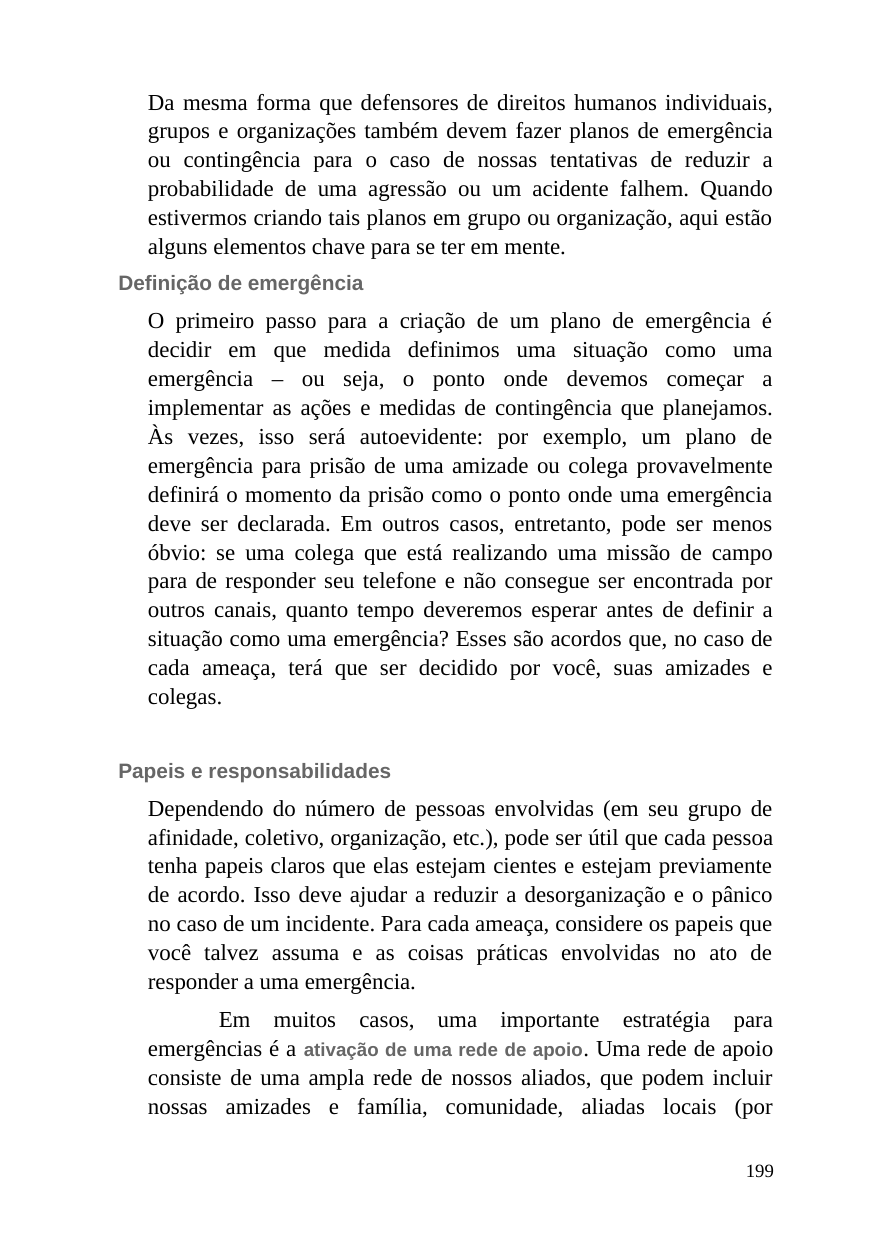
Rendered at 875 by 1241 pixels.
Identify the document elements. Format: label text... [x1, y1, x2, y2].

text Dependendo do número de pessoas envolvidas (em seu grupo de afinidade, coletivo, organização, etc.), pode ser útil que cada pessoa tenha papeis claros que elas estejam cientes e estejam previamente de acordo. Isso deve ajudar a reduzir a desorganização e o pânico no caso de um incidente. Para cada ameaça, considere os papeis que você talvez assuma e as coisas práticas envolvidas no ato de responder a uma emergência. [148, 795, 774, 995]
text Da mesma forma que defensores de direitos humanos individuais, grupos e organizações também devem fazer planos de emergência ou contingência para o caso de nossas tentativas de reduzir a probabilidade de uma agressão ou um acidente falhem. Quando estivermos criando tais planos em grupo ou organização, aqui estão alguns elementos chave para se ter em mente. [148, 88, 774, 260]
text Em muitos casos, uma importante estratégia para emergências é a ativação de uma rede de apoio. Uma rede de apoio consiste de uma ampla rede de nossos aliados, que podem incluir nossas amizades e família, comunidade, aliadas locais (por [148, 1006, 774, 1119]
text Papeis e responsabilidades [118, 759, 774, 783]
text O primeiro passo para a criação de um plano de emergência é decidir em que medida definimos uma situação como uma emergência – ou seja, o ponto onde devemos começar a implementar as ações e medidas de contingência que planejamos. Às vezes, isso será autoevidente: por exemplo, um plano de emergência para prisão de uma amizade ou colega provavelmente definirá o momento da prisão como o ponto onde uma emergência deve ser declarada. Em outros casos, entretanto, pode ser menos óbvio: se uma colega que está realizando uma missão de campo para de responder seu telefone e não consegue ser encontrada por outros canais, quanto tempo deveremos esperar antes de definir a situação como uma emergência? Esses são acordos que, no caso de cada ameaça, terá que ser decidido por você, suas amizades e colegas. [148, 307, 774, 710]
text Definição de emergência [118, 271, 774, 295]
